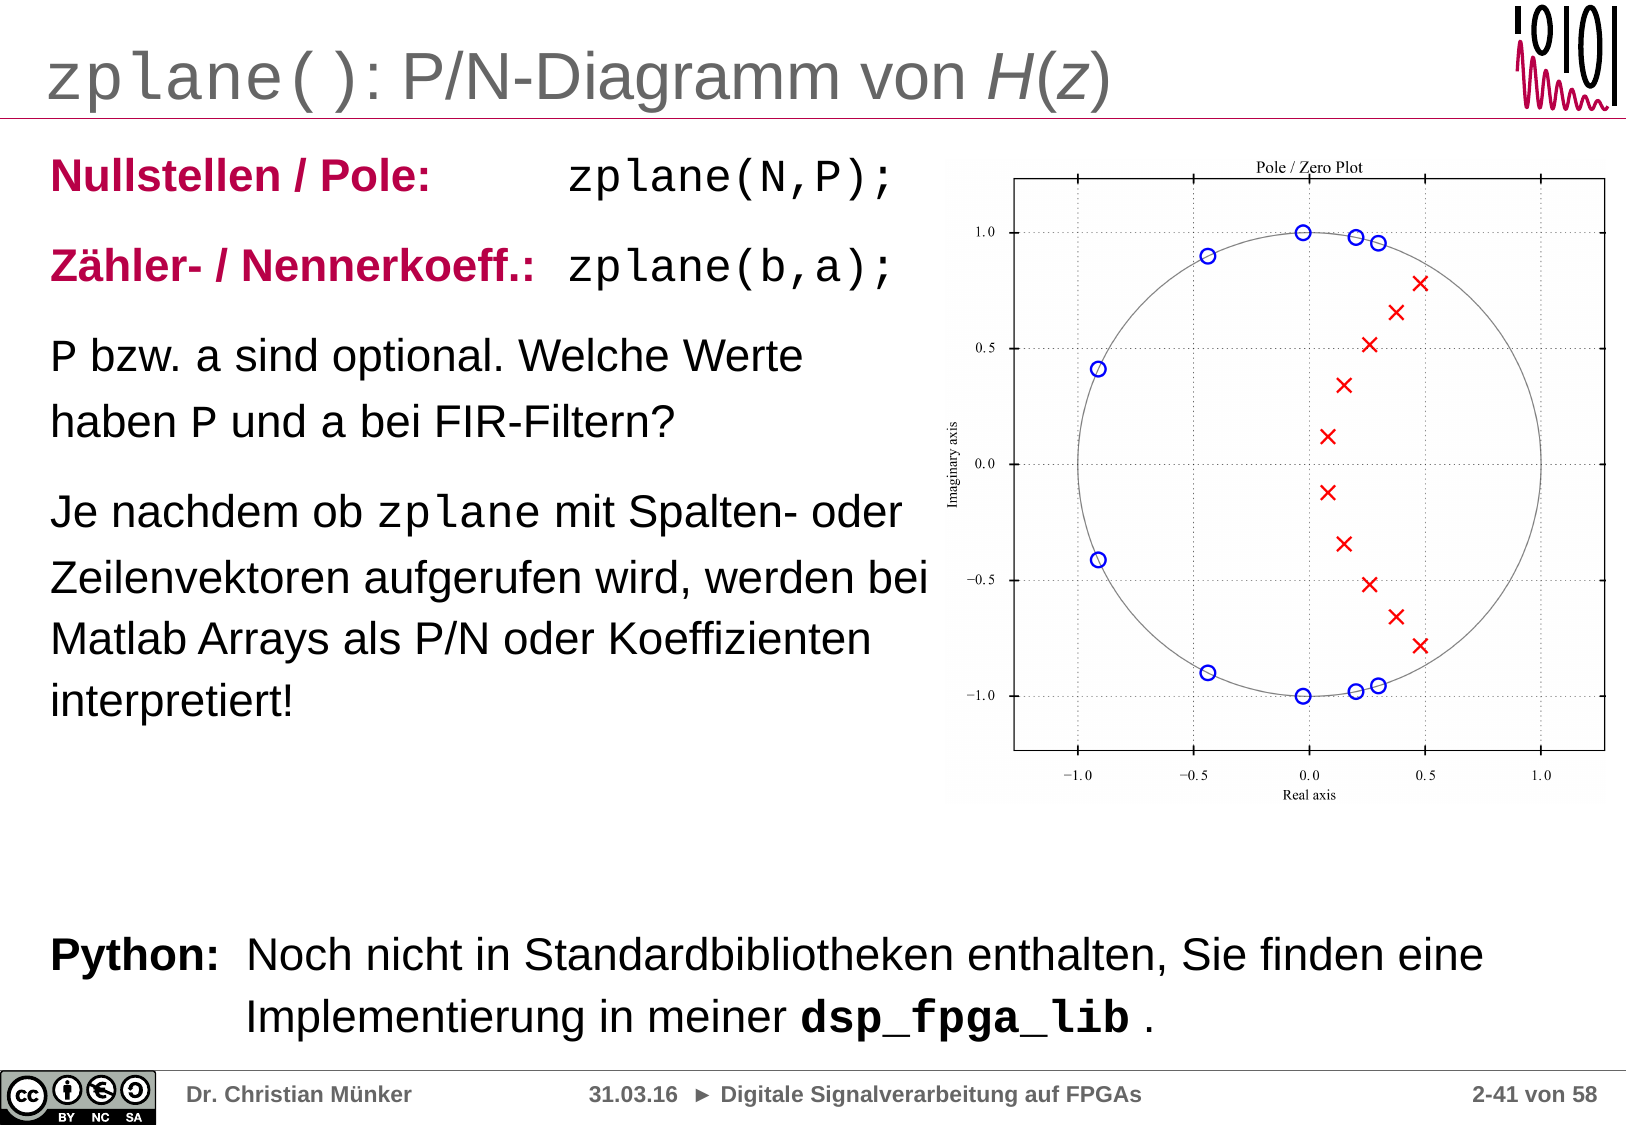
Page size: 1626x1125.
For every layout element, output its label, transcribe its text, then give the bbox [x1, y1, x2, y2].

text_box Nullstellen / Pole: zplane(N,P); Zähler- / Nennerkoeff.: zplane(b,a); P bzw. a sind optional. Welche Werte haben P und a bei FIR-Filtern? Je nachdem ob zplane mit Spalten- oder Zeilenvektoren aufgerufen wird, werden bei Matlab Arrays als P/N oder Koeffizienten interpretiert! Python: Noch nicht in Standardbibliotheken enthalten, Sie finden eine Implementierung in meiner dsp_fpga_lib . [35, 131, 1530, 1040]
picture [1511, 0, 1624, 113]
title zplane(): P/N-Diagramm von H(z) [44, 17, 1465, 114]
picture [945, 159, 1606, 804]
